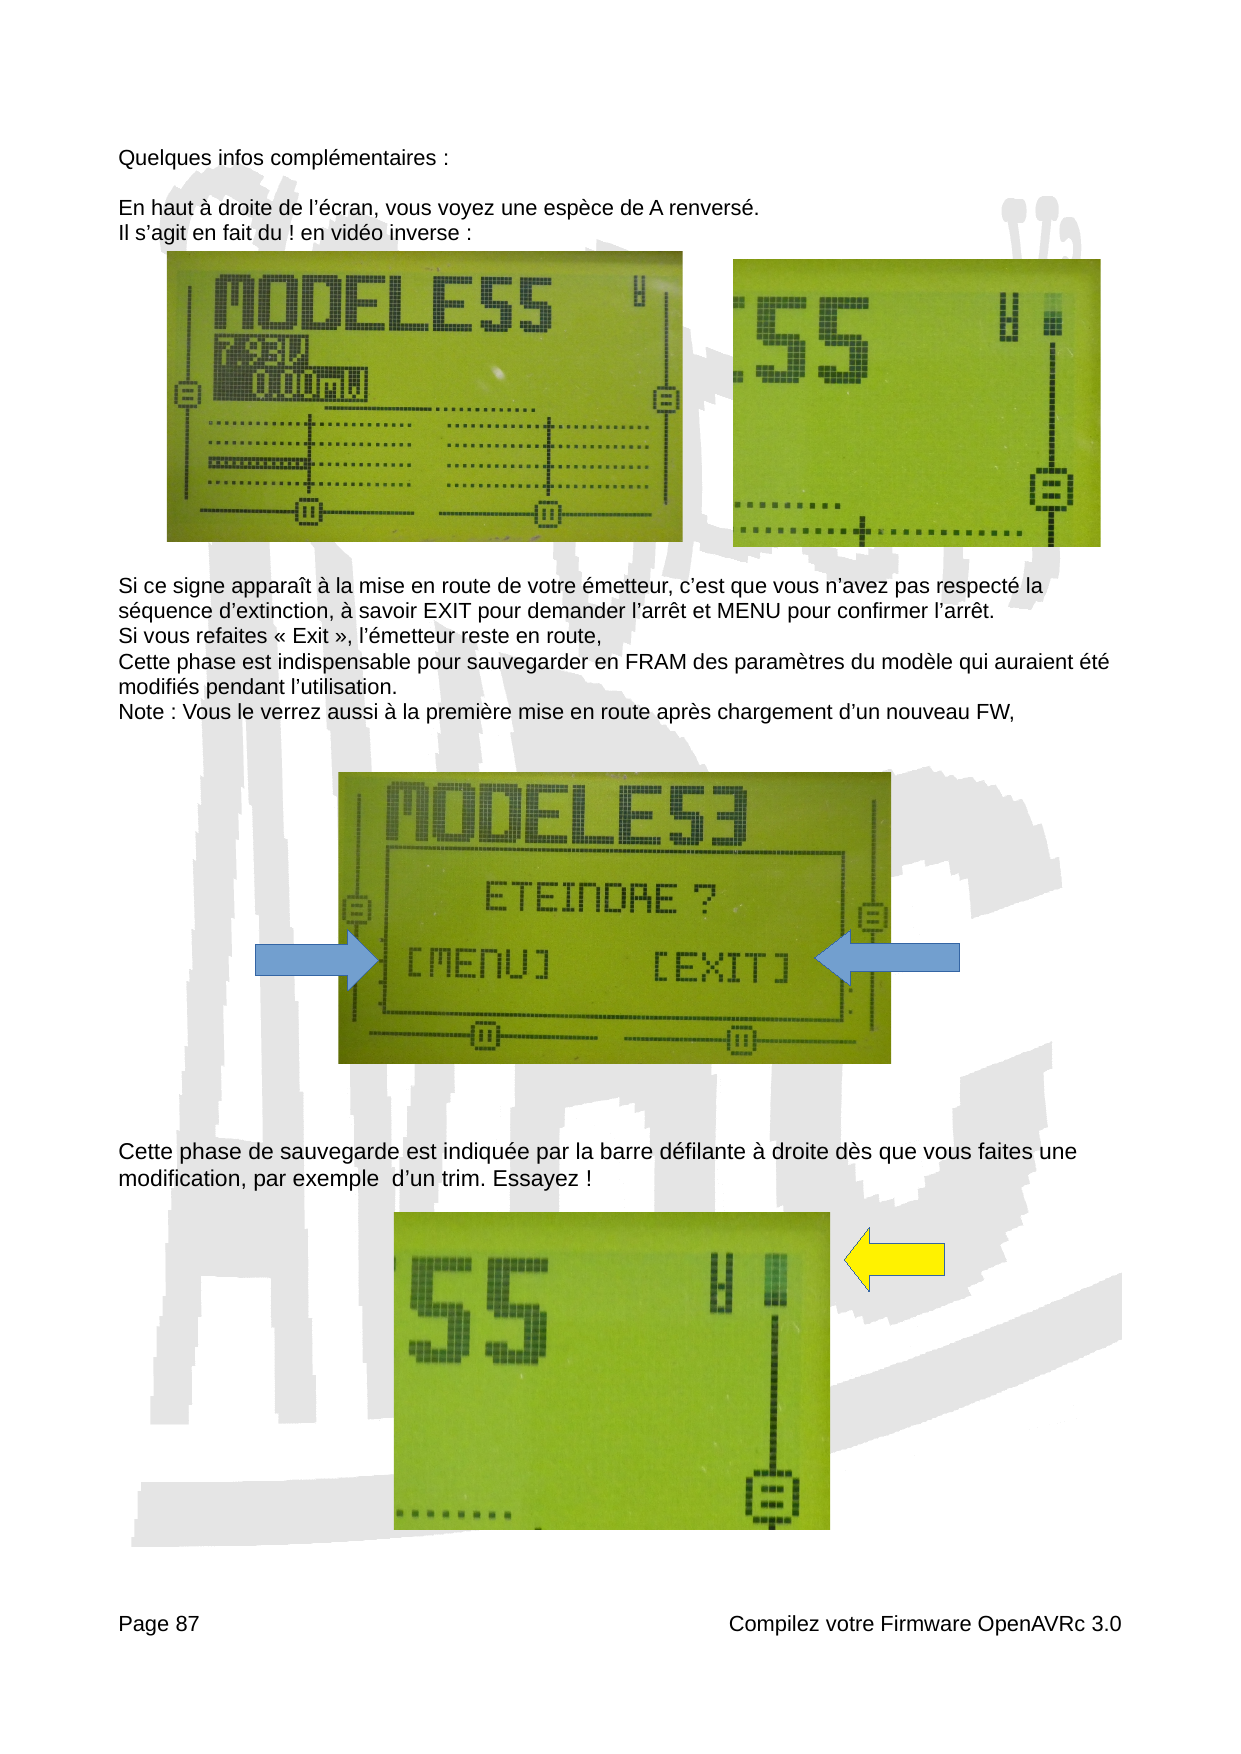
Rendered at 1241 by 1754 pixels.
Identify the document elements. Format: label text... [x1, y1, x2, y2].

text Il s’agit en fait du ! en vidéo inverse : [118, 220, 1122, 245]
text Cette phase est indispensable pour sauvegarder en FRAM des paramètres du modèle qui auraient été modifiés pendant l’utilisation. [118, 649, 1122, 699]
text Si vous refaites « Exit », l’émetteur reste en route, [118, 623, 1122, 649]
text Quelques infos complémentaires : [118, 144, 1122, 170]
picture [393, 1212, 831, 1530]
text En haut à droite de l’écran, vous voyez une espèce de A renversé. [118, 195, 1122, 220]
text Note : Vous le verrez aussi à la première mise en route après chargement d’un nouveau FW, [118, 699, 1122, 724]
picture [338, 772, 892, 1064]
picture [733, 259, 1101, 547]
text Cette phase de sauvegarde est indiquée par la barre défilante à droite dès que vous faites une modification, par exemple d’un trim. Essayez ! [118, 1138, 1122, 1191]
picture [166, 251, 683, 542]
text Si ce signe apparaît à la mise en route de votre émetteur, c’est que vous n’avez pas respecté la séquence d’extinction, à savoir EXIT pour demander l’arrêt et MENU pour confirmer l’arrêt. [118, 573, 1122, 623]
